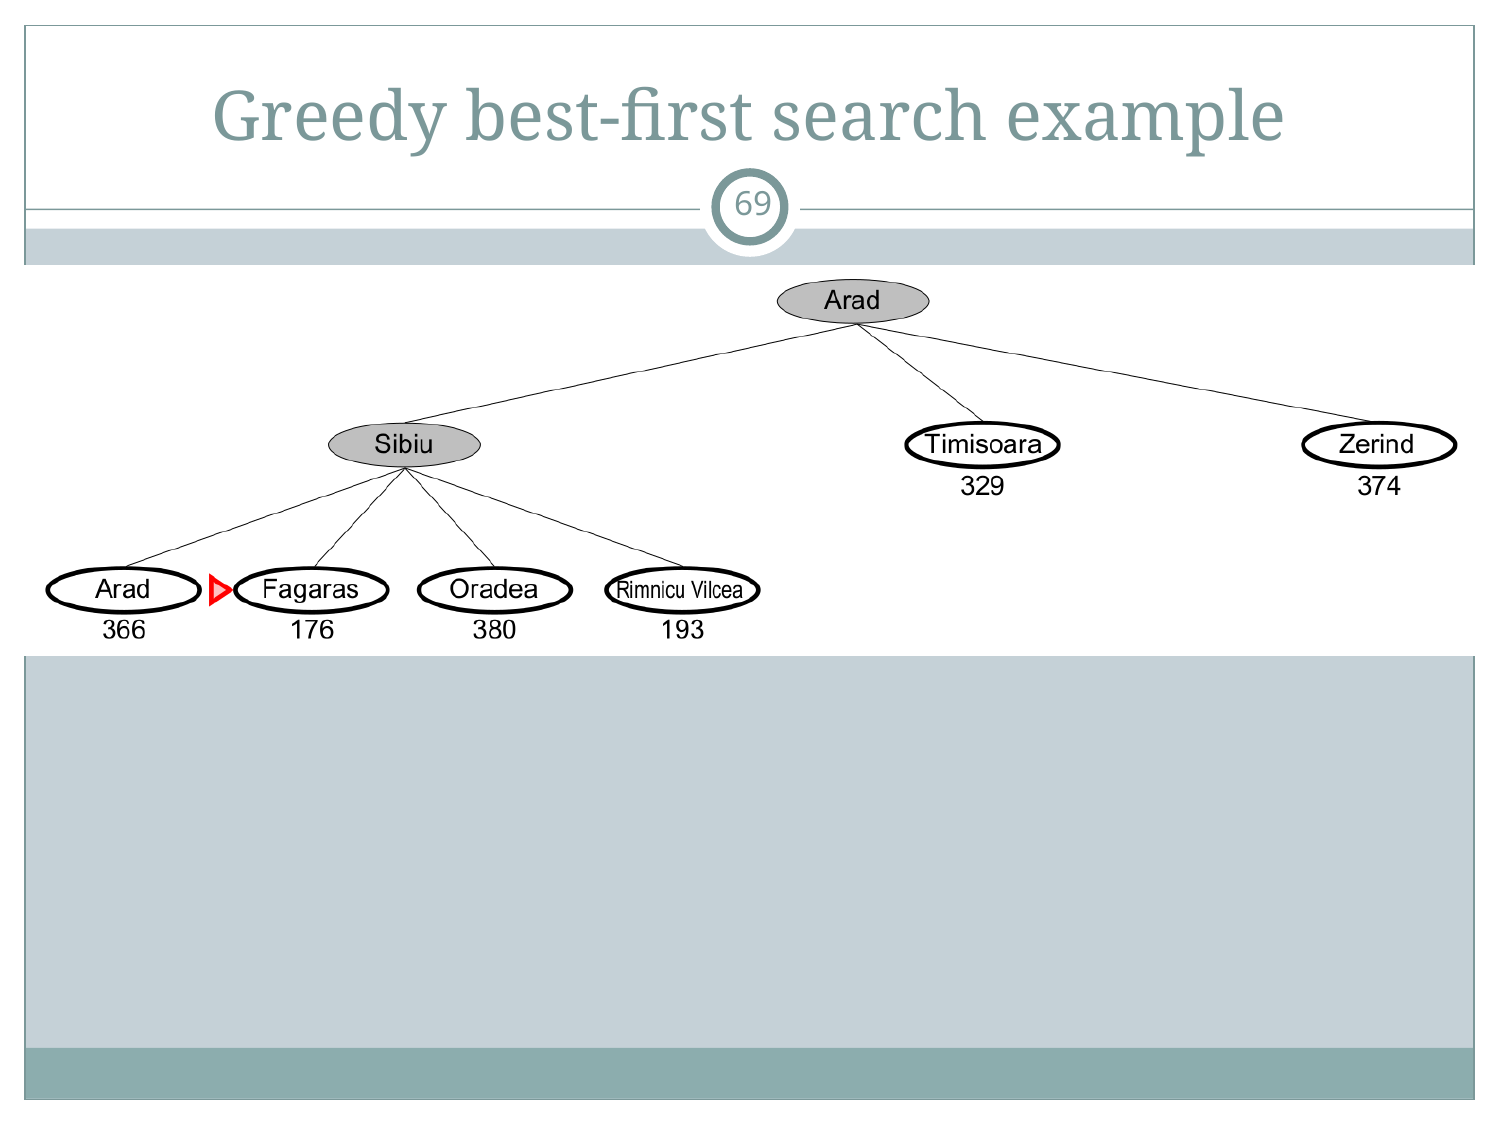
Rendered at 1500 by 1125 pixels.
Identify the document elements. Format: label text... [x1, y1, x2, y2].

picture [24, 265, 1475, 656]
title Greedy best-first search example [49, 37, 1450, 162]
slide_number [715, 168, 791, 241]
